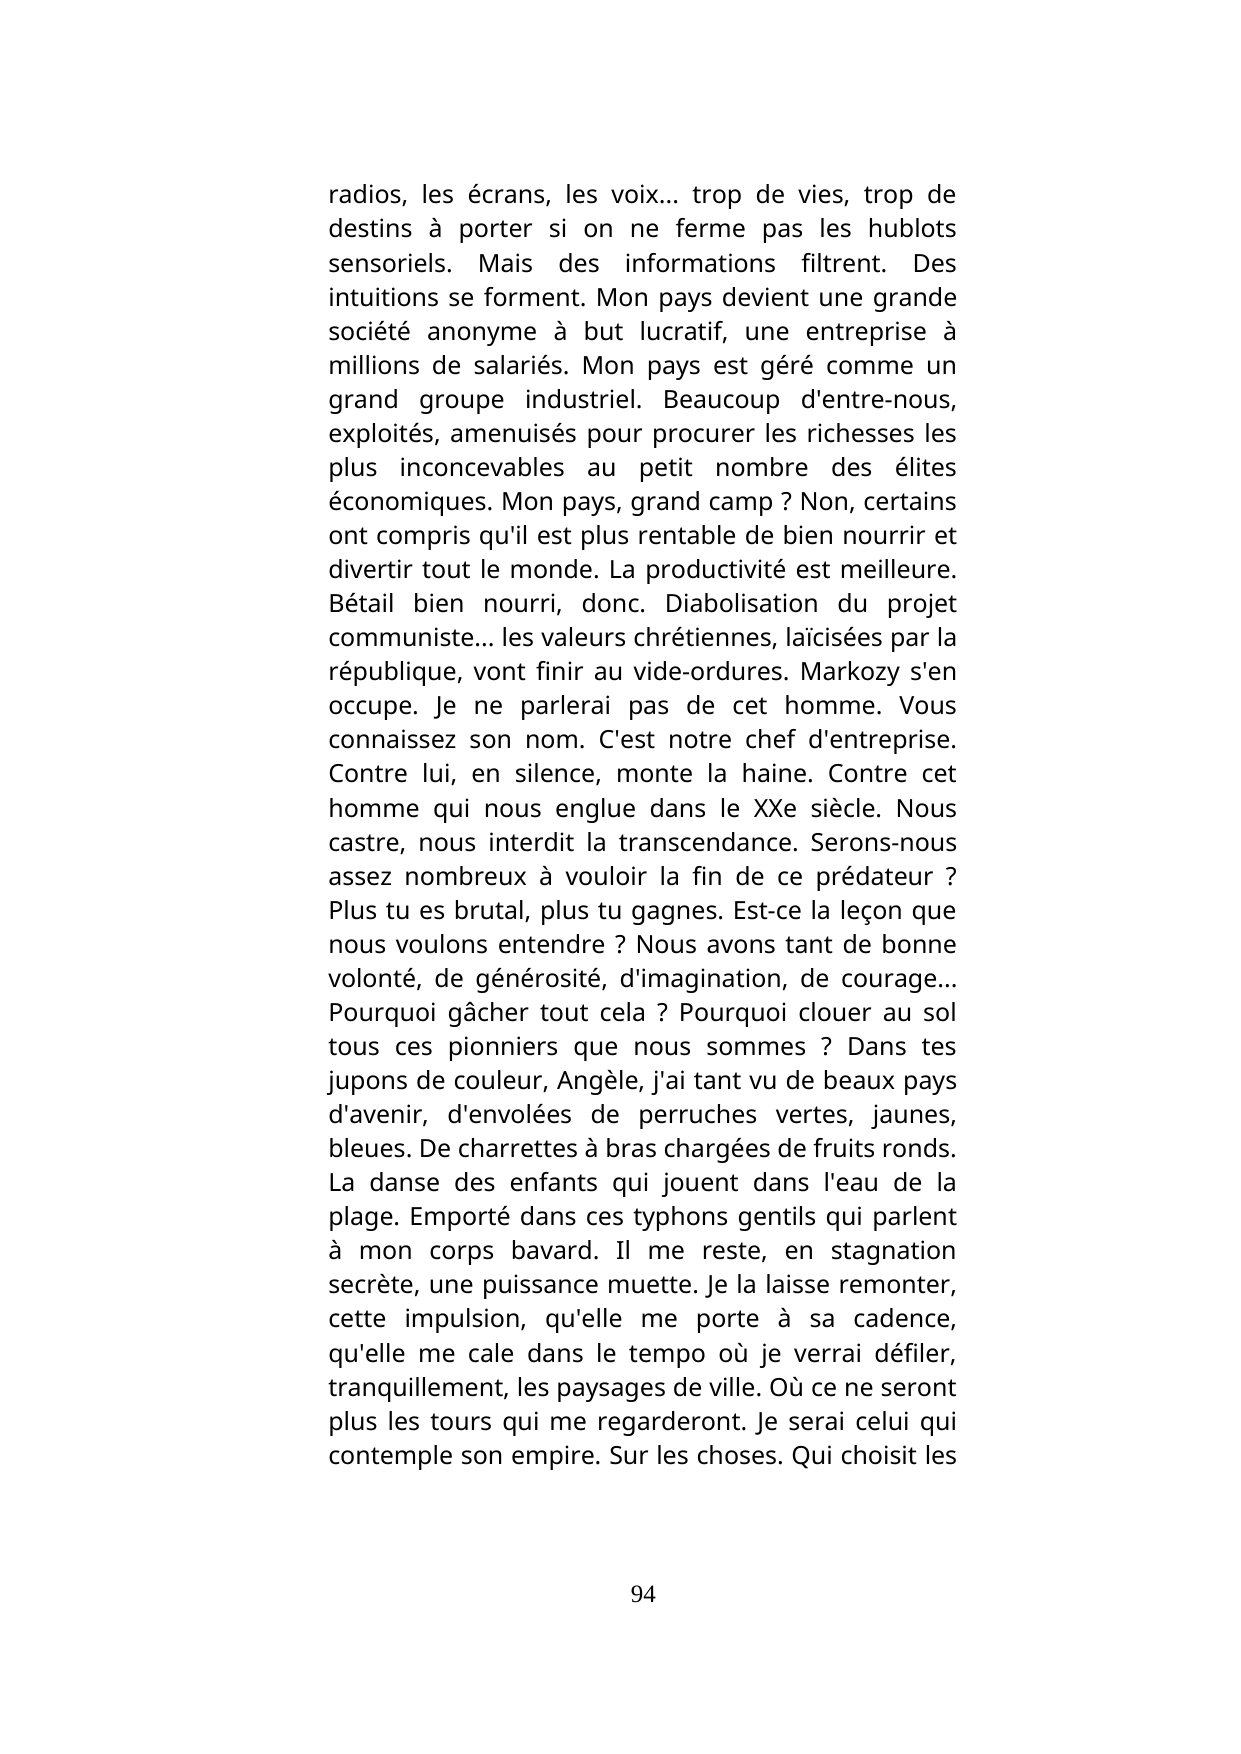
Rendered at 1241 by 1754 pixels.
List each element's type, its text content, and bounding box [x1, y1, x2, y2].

text radios, les écrans, les voix... trop de vies, trop de destins à porter si on ne ferme pas les hublots sensoriels. Mais des informations filtrent. Des intuitions se forment. Mon pays devient une grande société anonyme à but lucratif, une entreprise à millions de salariés. Mon pays est géré comme un grand groupe industriel. Beaucoup d'entre-nous, exploités, amenuisés pour procurer les richesses les plus inconcevables au petit nombre des élites économiques. Mon pays, grand camp ? Non, certains ont compris qu'il est plus rentable de bien nourrir et divertir tout le monde. La productivité est meilleure. Bétail bien nourri, donc. Diabolisation du projet communiste... les valeurs chrétiennes, laïcisées par la république, vont finir au vide-ordures. Markozy s'en occupe. Je ne parlerai pas de cet homme. Vous connaissez son nom. C'est notre chef d'entreprise. Contre lui, en silence, monte la haine. Contre cet homme qui nous englue dans le XXe siècle. Nous castre, nous interdit la transcendance. Serons-nous assez nombreux à vouloir la fin de ce prédateur ? Plus tu es brutal, plus tu gagnes. Est-ce la leçon que nous voulons entendre ? Nous avons tant de bonne volonté, de générosité, d'imagination, de courage... Pourquoi gâcher tout cela ? Pourquoi clouer au sol tous ces pionniers que nous sommes ? Dans tes jupons de couleur, Angèle, j'ai tant vu de beaux pays d'avenir, d'envolées de perruches vertes, jaunes, bleues. De charrettes à bras chargées de fruits ronds. La danse des enfants qui jouent dans l'eau de la plage. Emporté dans ces typhons gentils qui parlent à mon corps bavard. Il me reste, en stagnation secrète, une puissance muette. Je la laisse remonter, cette impulsion, qu'elle me porte à sa cadence, qu'elle me cale dans le tempo où je verrai défiler, tranquillement, les paysages de ville. Où ce ne seront plus les tours qui me regarderont. Je serai celui qui contemple son empire. Sur les choses. Qui choisit les [328, 177, 958, 1471]
